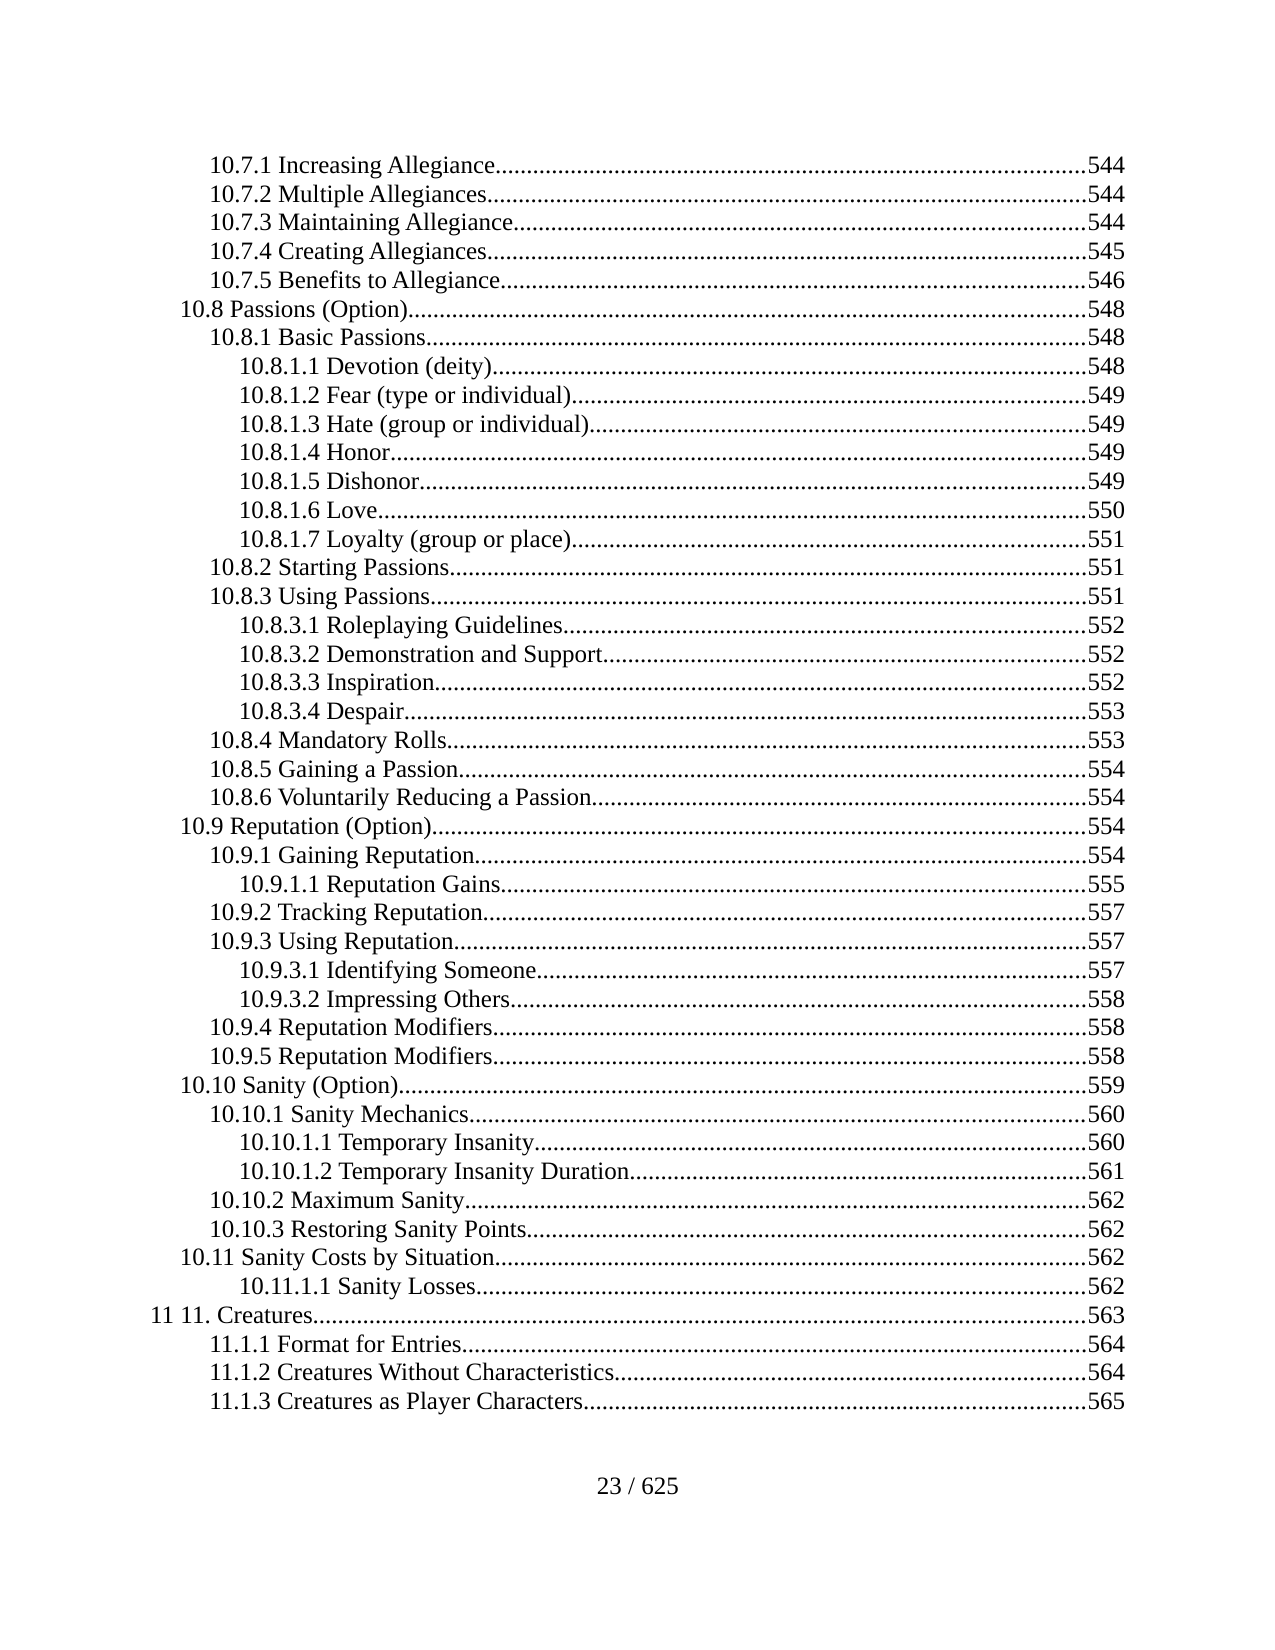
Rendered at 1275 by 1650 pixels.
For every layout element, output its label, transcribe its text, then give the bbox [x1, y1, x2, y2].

text 10.7.2 Multiple Allegiances 544 [209, 179, 1125, 207]
text 10.8.1.4 Honor 549 [238, 437, 1125, 466]
text 10.9.4 Reputation Modifiers 558 [209, 1012, 1125, 1041]
text 10.8.1.3 Hate (group or individual) 549 [238, 409, 1125, 437]
text 10.7.4 Creating Allegiances 545 [209, 236, 1125, 265]
text 10.9.2 Tracking Reputation 557 [209, 897, 1125, 926]
text 11.1.1 Format for Entries 564 [209, 1329, 1125, 1357]
text 10.9.3 Using Reputation 557 [209, 926, 1125, 955]
text 10.8.3.1 Roleplaying Guidelines 552 [238, 610, 1125, 639]
text 10.11 Sanity Costs by Situation 562 [179, 1242, 1125, 1271]
text 10.9.1.1 Reputation Gains 555 [238, 869, 1125, 897]
text 10.9 Reputation (Option) 554 [179, 811, 1125, 840]
text 10.9.3.2 Impressing Others 558 [238, 984, 1125, 1012]
text 10.8.3.4 Despair 553 [238, 696, 1125, 725]
text 10.7.1 Increasing Allegiance 544 [209, 150, 1125, 179]
text 10.8.1 Basic Passions 548 [209, 322, 1125, 351]
text 10.10 Sanity (Option) 559 [179, 1070, 1125, 1099]
text 10.10.1.2 Temporary Insanity Duration 561 [238, 1156, 1125, 1185]
text 10.8.1.1 Devotion (deity) 548 [238, 351, 1125, 380]
text 11.1.3 Creatures as Player Characters 565 [209, 1386, 1125, 1415]
text 10.8.3 Using Passions 551 [209, 581, 1125, 610]
text 10.8.3.3 Inspiration 552 [238, 667, 1125, 696]
text 10.7.3 Maintaining Allegiance 544 [209, 207, 1125, 236]
text 10.8.5 Gaining a Passion 554 [209, 754, 1125, 782]
text 10.8.1.6 Love 550 [238, 495, 1125, 524]
text 10.10.1 Sanity Mechanics 560 [209, 1099, 1125, 1127]
text 10.10.1.1 Temporary Insanity 560 [238, 1127, 1125, 1156]
text 10.8.4 Mandatory Rolls 553 [209, 725, 1125, 754]
text 10.7.5 Benefits to Allegiance 546 [209, 265, 1125, 294]
text 11.1.2 Creatures Without Characteristics 564 [209, 1357, 1125, 1386]
text 10.10.3 Restoring Sanity Points 562 [209, 1214, 1125, 1242]
text 10.8.1.2 Fear (type or individual) 549 [238, 380, 1125, 409]
text 10.8.1.5 Dishonor 549 [238, 466, 1125, 495]
text 10.10.2 Maximum Sanity 562 [209, 1185, 1125, 1214]
text 10.11.1.1 Sanity Losses 562 [238, 1271, 1125, 1300]
text 10.9.5 Reputation Modifiers 558 [209, 1041, 1125, 1070]
text 10.8.2 Starting Passions 551 [209, 552, 1125, 581]
text 10.8 Passions (Option) 548 [179, 294, 1125, 322]
text 11 11. Creatures 563 [150, 1300, 1125, 1329]
text 10.8.3.2 Demonstration and Support 552 [238, 639, 1125, 667]
text 10.9.1 Gaining Reputation 554 [209, 840, 1125, 869]
text 10.9.3.1 Identifying Someone 557 [238, 955, 1125, 984]
text 10.8.1.7 Loyalty (group or place) 551 [238, 524, 1125, 552]
text 10.8.6 Voluntarily Reducing a Passion 554 [209, 782, 1125, 811]
